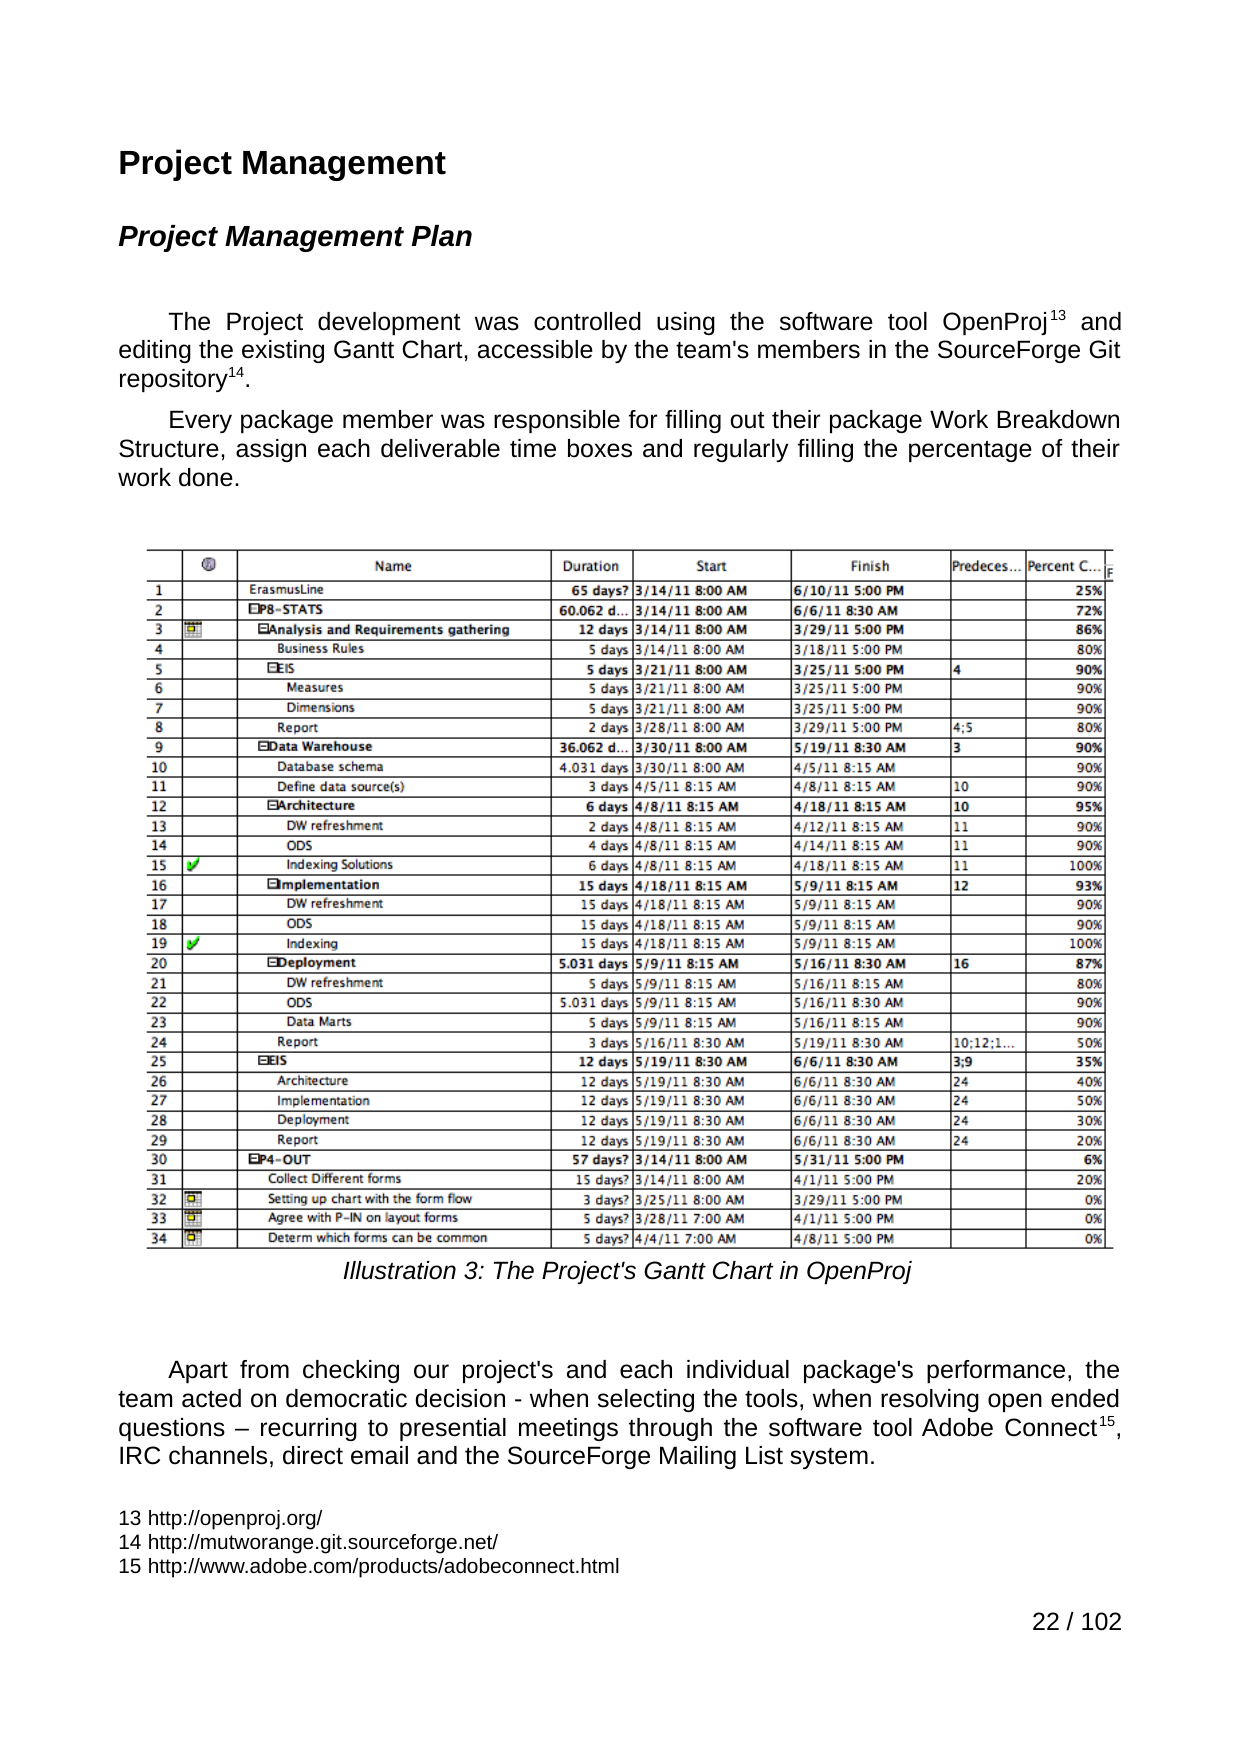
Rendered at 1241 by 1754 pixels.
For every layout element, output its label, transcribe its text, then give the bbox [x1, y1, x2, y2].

text http://mutworange.git.sourceforge.net/ [118, 1530, 1122, 1554]
picture [143, 543, 1114, 1257]
text Illustration 3: The Project's Gantt Chart in OpenProj [143, 1257, 1113, 1285]
text Apart from checking our project's and each individual package's performance, the team acted on democratic decision - when selecting the tools, when resolving open ended questions – recurring to presential meetings through the software tool Adobe Connect, IRC channels, direct email and the SourceForge Mailing List system. [118, 1355, 1122, 1470]
subtitle Project Management [118, 143, 1122, 182]
subtitle Project Management Plan [118, 219, 1122, 253]
text http://openproj.org/ [118, 1506, 1122, 1530]
text http://www.adobe.com/products/adobeconnect.html [118, 1554, 1122, 1578]
text Every package member was responsible for filling out their package Work Breakdown Structure, assign each deliverable time boxes and regularly filling the percentage of their work done. [118, 405, 1122, 492]
text The Project development was controlled using the software tool OpenProj and editing the existing Gantt Chart, accessible by the team's members in the SourceForge Git repository. [118, 307, 1122, 393]
